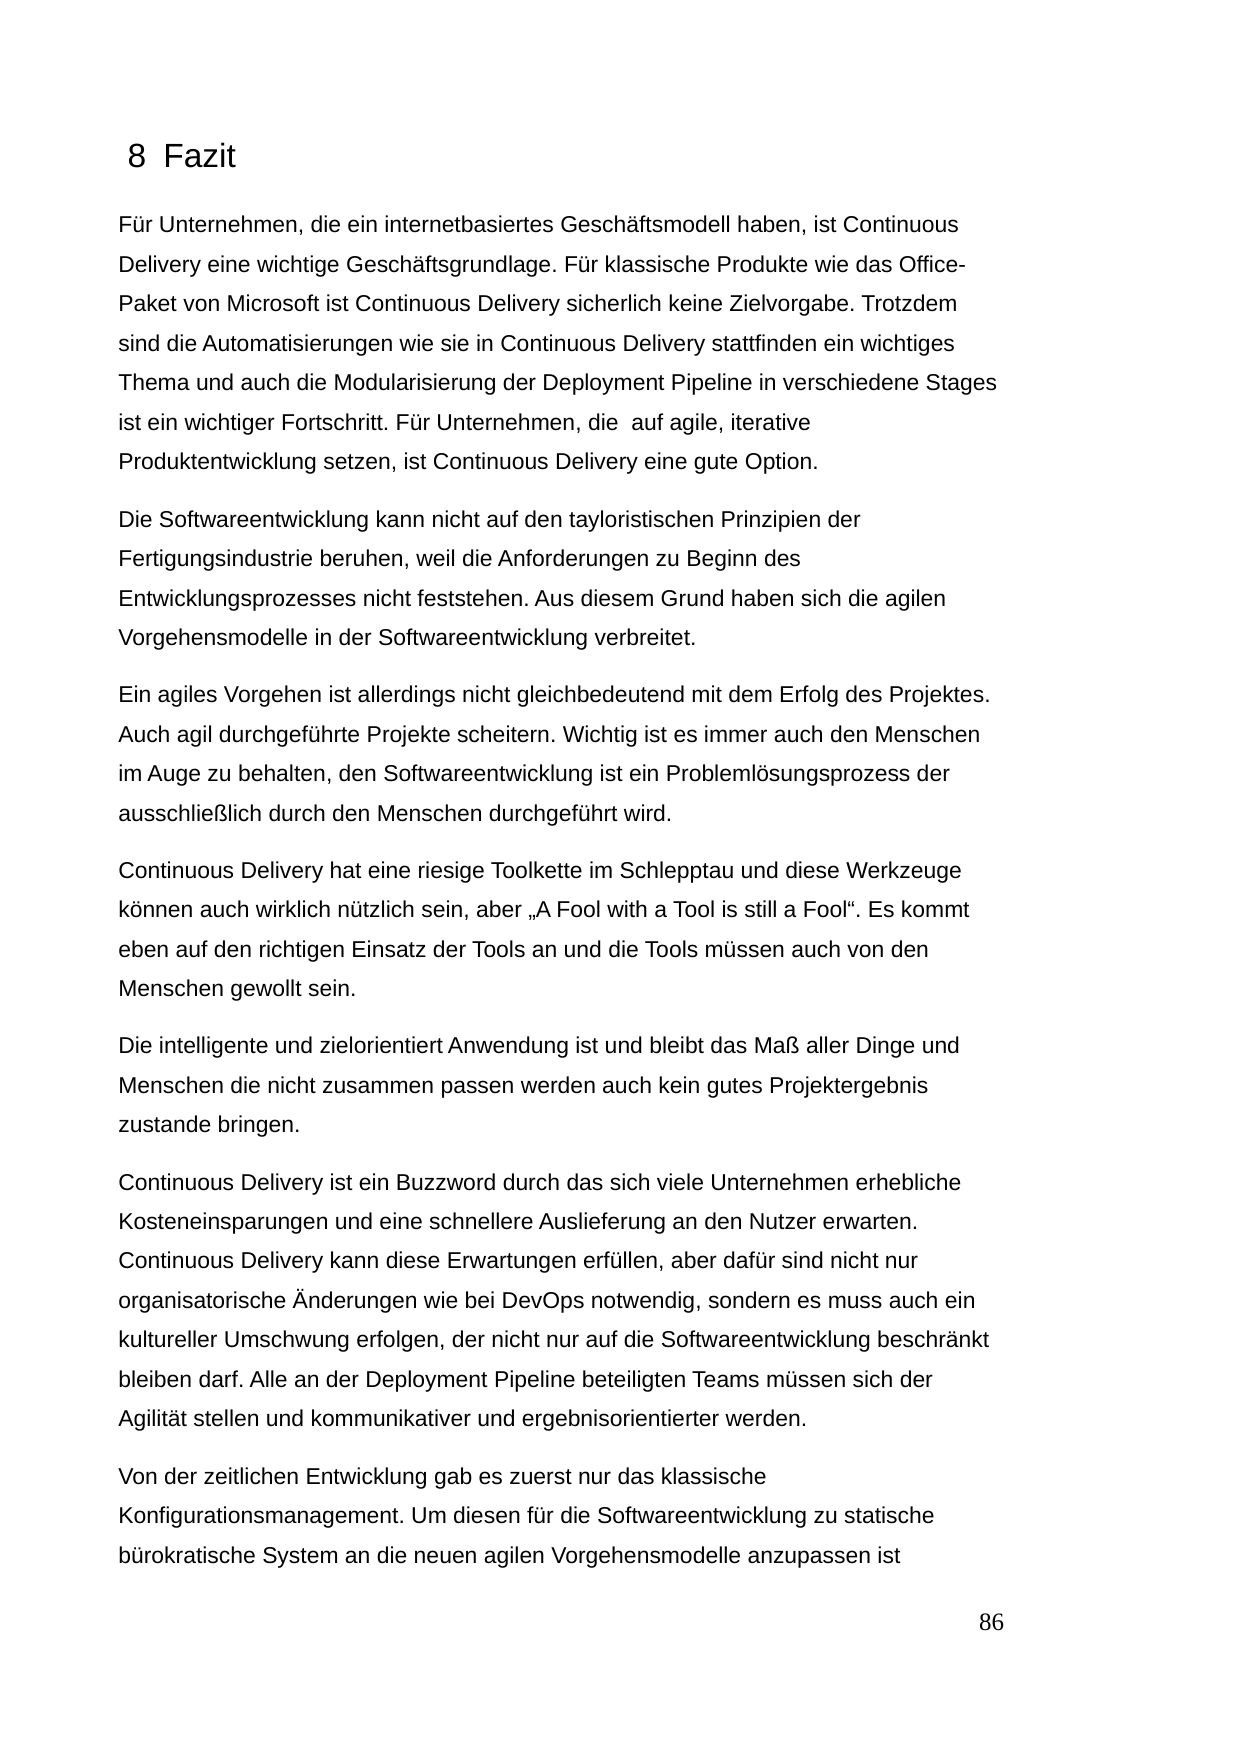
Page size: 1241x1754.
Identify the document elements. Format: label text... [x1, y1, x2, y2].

text Continuous Delivery hat eine riesige Toolkette im Schlepptau und diese Werkzeuge können auch wirklich nützlich sein, aber „A Fool with a Tool is still a Fool“. Es kommt eben auf den richtigen Einsatz der Tools an und die Tools müssen auch von den Menschen gewollt sein. [118, 857, 1004, 1002]
text Die Softwareentwicklung kann nicht auf den tayloristischen Prinzipien der Fertigungsindustrie beruhen, weil die Anforderungen zu Beginn des Entwicklungsprozesses nicht feststehen. Aus diesem Grund haben sich die agilen Vorgehensmodelle in der Softwareentwicklung verbreitet. [118, 506, 1004, 650]
text Für Unternehmen, die ein internetbasiertes Geschäftsmodell haben, ist Continuous Delivery eine wichtige Geschäftsgrundlage. Für klassische Produkte wie das Office-Paket von Microsoft ist Continuous Delivery sicherlich keine Zielvorgabe. Trotzdem sind die Automatisierungen wie sie in Continuous Delivery stattfinden ein wichtiges Thema und auch die Modularisierung der Deployment Pipeline in verschiedene Stages ist ein wichtiger Fortschritt. Für Unternehmen, die auf agile, iterative Produktentwicklung setzen, ist Continuous Delivery eine gute Option. [118, 211, 1004, 475]
text Die intelligente und zielorientiert Anwendung ist und bleibt das Maß aller Dinge und Menschen die nicht zusammen passen werden auch kein gutes Projektergebnis zustande bringen. [118, 1032, 1004, 1138]
text Von der zeitlichen Entwicklung gab es zuerst nur das klassische Konfigurationsmanagement. Um diesen für die Softwareentwicklung zu statische bürokratische System an die neuen agilen Vorgehensmodelle anzupassen ist [118, 1463, 1004, 1568]
text Ein agiles Vorgehen ist allerdings nicht gleichbedeutend mit dem Erfolg des Projektes. Auch agil durchgeführte Projekte scheitern. Wichtig ist es immer auch den Menschen im Auge zu behalten, den Softwareentwicklung ist ein Problemlösungsprozess der ausschließlich durch den Menschen durchgeführt wird. [118, 681, 1004, 826]
text Continuous Delivery ist ein Buzzword durch das sich viele Unternehmen erhebliche Kosteneinsparungen und eine schnellere Auslieferung an den Nutzer erwarten. Continuous Delivery kann diese Erwartungen erfüllen, aber dafür sind nicht nur organisatorische Änderungen wie bei DevOps notwendig, sondern es muss auch ein kultureller Umschwung erfolgen, der nicht nur auf die Softwareentwicklung beschränkt bleiben darf. Alle an der Deployment Pipeline beteiligten Teams müssen sich der Agilität stellen und kommunikativer und ergebnisorientierter werden. [118, 1168, 1004, 1432]
subtitle Fazit [118, 136, 1004, 174]
